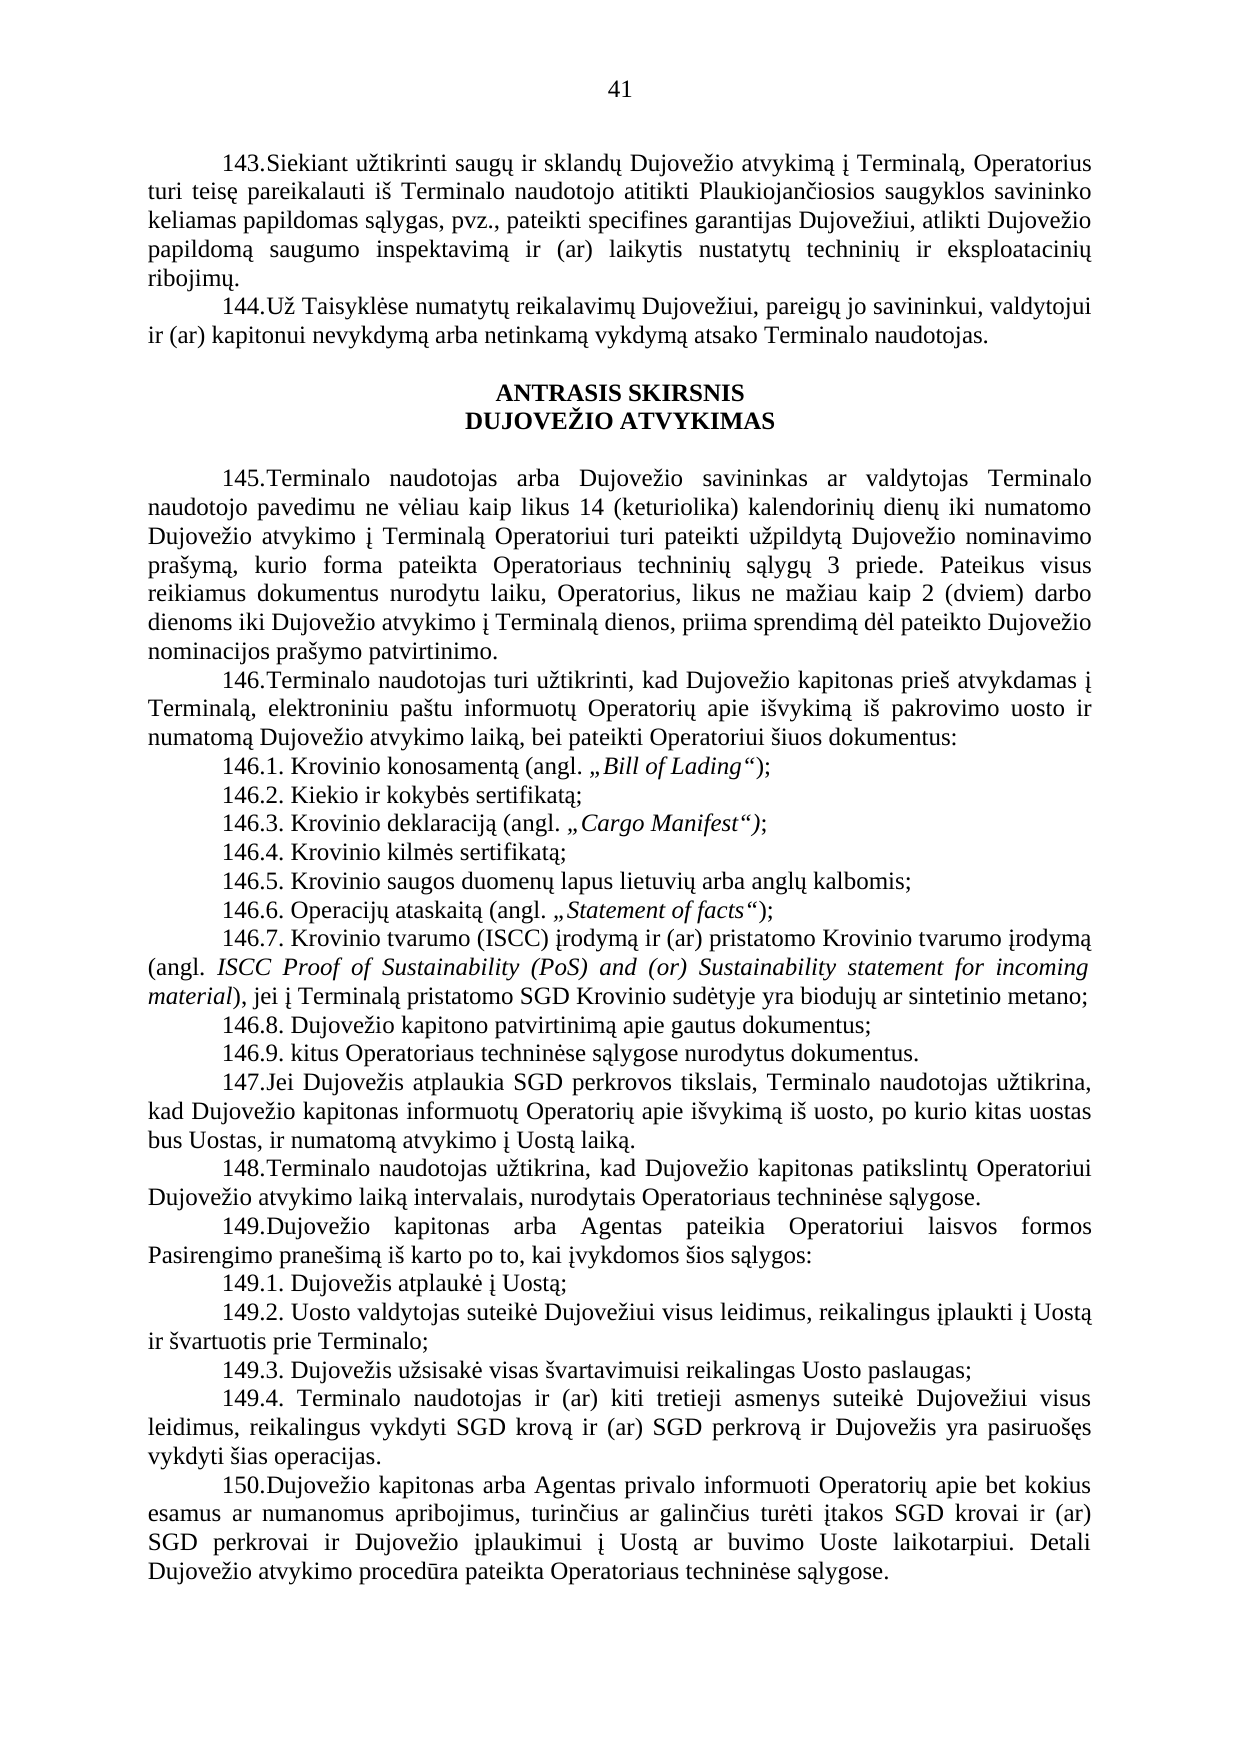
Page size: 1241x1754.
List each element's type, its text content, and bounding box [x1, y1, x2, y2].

text 146. Terminalo naudotojas turi užtikrinti, kad Dujovežio kapitonas prieš atvykdamas į Terminalą, elektroniniu paštu informuotų Operatorių apie išvykimą iš pakrovimo uosto ir numatomą Dujovežio atvykimo laiką, bei pateikti Operatoriui šiuos dokumentus: [148, 665, 1092, 751]
text 146.3. Krovinio deklaraciją (angl. „Cargo Manifest“); [148, 808, 1092, 837]
text 145. Terminalo naudotojas arba Dujovežio savininkas ar valdytojas Terminalo naudotojo pavedimu ne vėliau kaip likus 14 (keturiolika) kalendorinių dienų iki numatomo Dujovežio atvykimo į Terminalą Operatoriui turi pateikti užpildytą Dujovežio nominavimo prašymą, kurio forma pateikta Operatoriaus techninių sąlygų 3 priede. Pateikus visus reikiamus dokumentus nurodytu laiku, Operatorius, likus ne mažiau kaip 2 (dviem) darbo dienoms iki Dujovežio atvykimo į Terminalą dienos, priima sprendimą dėl pateikto Dujovežio nominacijos prašymo patvirtinimo. [148, 463, 1092, 665]
text 146.5. Krovinio saugos duomenų lapus lietuvių arba anglų kalbomis; [148, 866, 1092, 895]
text 150. Dujovežio kapitonas arba Agentas privalo informuoti Operatorių apie bet kokius esamus ar numanomus apribojimus, turinčius ar galinčius turėti įtakos SGD krovai ir (ar) SGD perkrovai ir Dujovežio įplaukimui į Uostą ar buvimo Uoste laikotarpiui. Detali Dujovežio atvykimo procedūra pateikta Operatoriaus techninėse sąlygose. [148, 1470, 1092, 1585]
text 149.2. Uosto valdytojas suteikė Dujovežiui visus leidimus, reikalingus įplaukti į Uostą ir švartuotis prie Terminalo; [148, 1297, 1092, 1355]
text 144. Už Taisyklėse numatytų reikalavimų Dujovežiui, pareigų jo savininkui, valdytojui ir (ar) kapitonui nevykdymą arba netinkamą vykdymą atsako Terminalo naudotojas. [148, 291, 1092, 349]
text 146.4. Krovinio kilmės sertifikatą; [148, 837, 1092, 866]
text 149.1. Dujovežis atplaukė į Uostą; [148, 1268, 1092, 1297]
text 146.9. kitus Operatoriaus techninėse sąlygose nurodytus dokumentus. [148, 1038, 1092, 1067]
text 149. Dujovežio kapitonas arba Agentas pateikia Operatoriui laisvos formos Pasirengimo pranešimą iš karto po to, kai įvykdomos šios sąlygos: [148, 1211, 1092, 1268]
text 143. Siekiant užtikrinti saugų ir sklandų Dujovežio atvykimą į Terminalą, Operatorius turi teisę pareikalauti iš Terminalo naudotojo atitikti Plaukiojančiosios saugyklos savininko keliamas papildomas sąlygas, pvz., pateikti specifines garantijas Dujovežiui, atlikti Dujovežio papildomą saugumo inspektavimą ir (ar) laikytis nustatytų techninių ir eksploatacinių ribojimų. [148, 148, 1092, 291]
text 146.6. Operacijų ataskaitą (angl. „Statement of facts“); [148, 895, 1092, 923]
text 149.4. Terminalo naudotojas ir (ar) kiti tretieji asmenys suteikė Dujovežiui visus leidimus, reikalingus vykdyti SGD krovą ir (ar) SGD perkrovą ir Dujovežis yra pasiruošęs vykdyti šias operacijas. [148, 1383, 1092, 1470]
text 148. Terminalo naudotojas užtikrina, kad Dujovežio kapitonas patikslintų Operatoriui Dujovežio atvykimo laiką intervalais, nurodytais Operatoriaus techninėse sąlygose. [148, 1153, 1092, 1211]
text 146.8. Dujovežio kapitono patvirtinimą apie gautus dokumentus; [148, 1010, 1092, 1038]
text 146.7. Krovinio tvarumo (ISCC) įrodymą ir (ar) pristatomo Krovinio tvarumo įrodymą (angl. ISCC Proof of Sustainability (PoS) and (or) Sustainability statement for incoming material), jei į Terminalą pristatomo SGD Krovinio sudėtyje yra biodujų ar sintetinio metano; [148, 923, 1092, 1010]
text 149.3. Dujovežis užsisakė visas švartavimuisi reikalingas Uosto paslaugas; [148, 1355, 1092, 1383]
text 146.2. Kiekio ir kokybės sertifikatą; [148, 780, 1092, 808]
text ANTRASIS SKIRSNIS [148, 378, 1092, 406]
text 146.1. Krovinio konosamentą (angl. „Bill of Lading“); [148, 751, 1092, 780]
text 147. Jei Dujovežis atplaukia SGD perkrovos tikslais, Terminalo naudotojas užtikrina, kad Dujovežio kapitonas informuotų Operatorių apie išvykimą iš uosto, po kurio kitas uostas bus Uostas, ir numatomą atvykimo į Uostą laiką. [148, 1067, 1092, 1153]
subtitle DUJOVEŽIO ATVYKIMAS [148, 406, 1092, 435]
